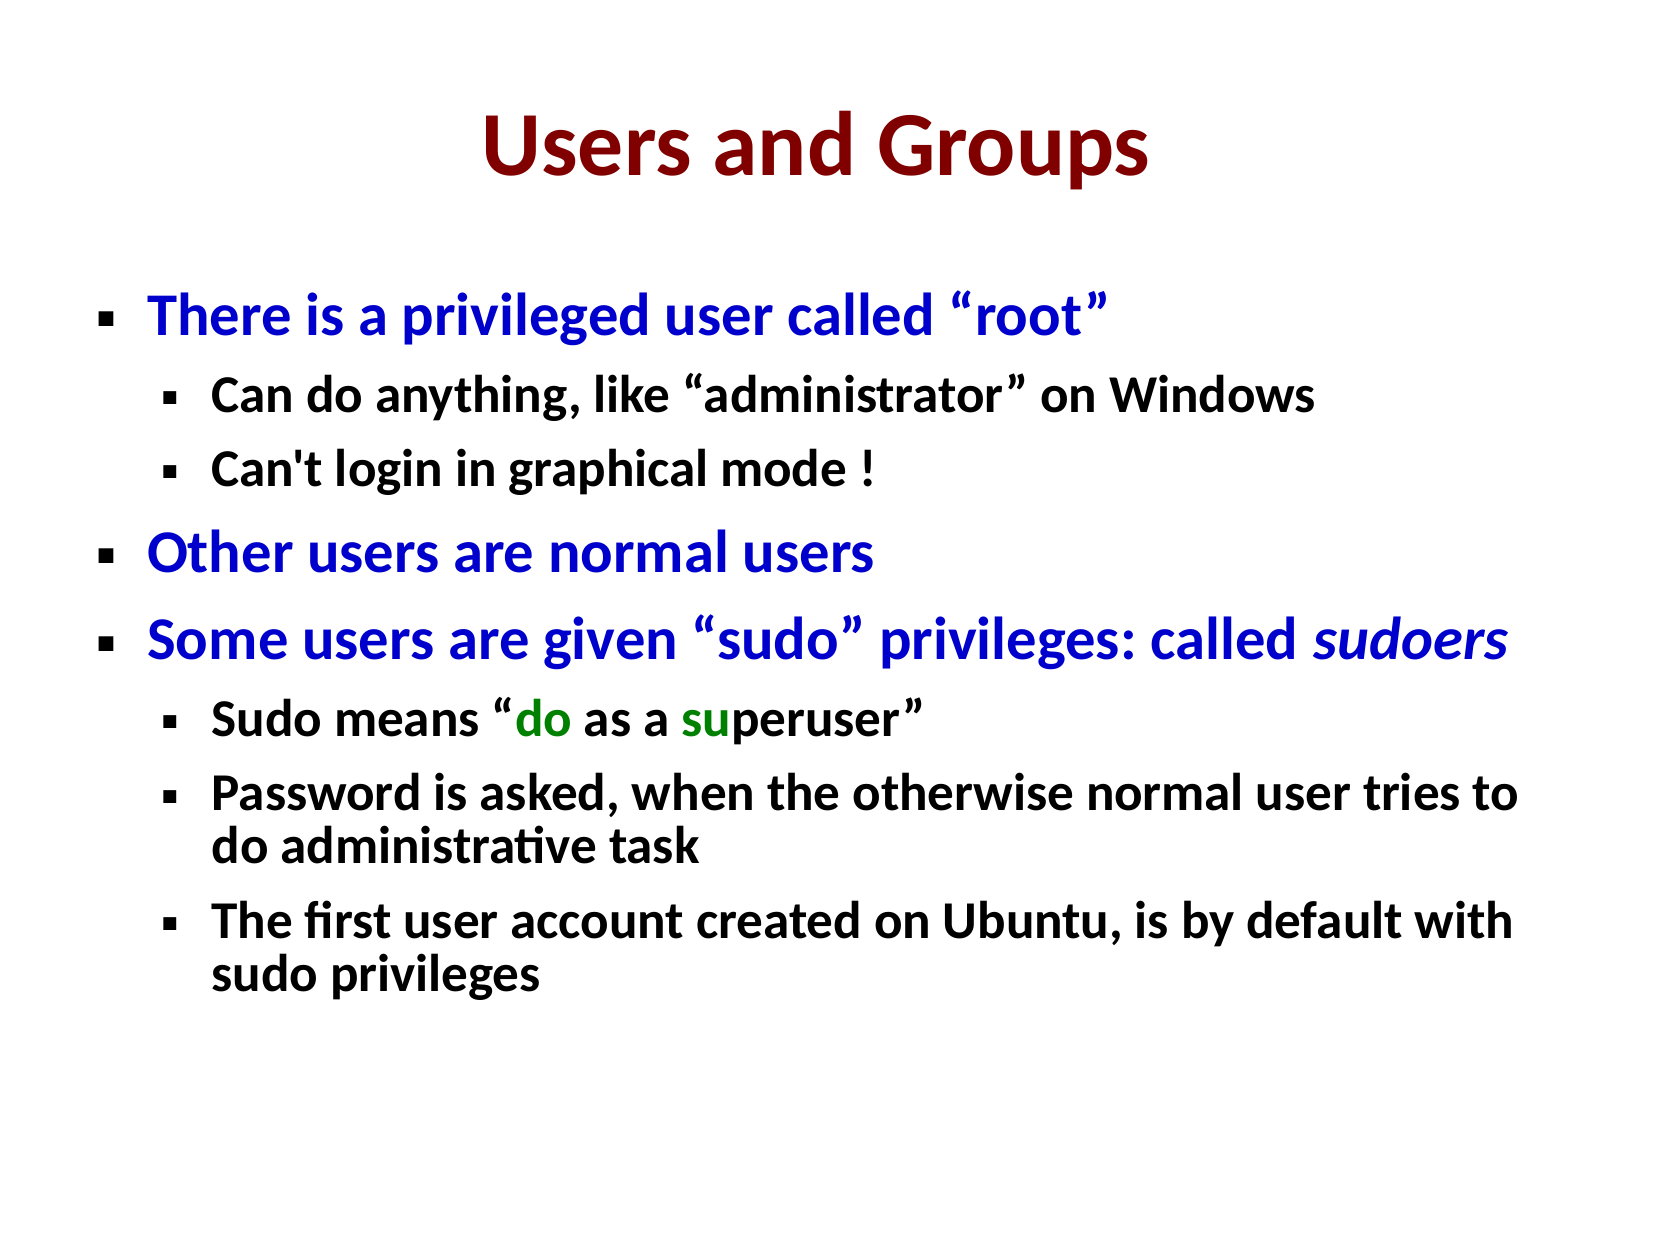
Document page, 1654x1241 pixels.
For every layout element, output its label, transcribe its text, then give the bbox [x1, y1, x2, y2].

list There is a privileged user called “root” Can do anything, like “administrator” on Windows Can't login in graphical mode ! Other users are normal users Some users are given “sudo” privileges: called sudoers Sudo means “do as a superuser” Password is asked, when the otherwise normal user tries to do administrative task The first user account created on Ubuntu, is by default with sudo privileges [82, 290, 1571, 1109]
title Users and Groups [82, 56, 1571, 250]
